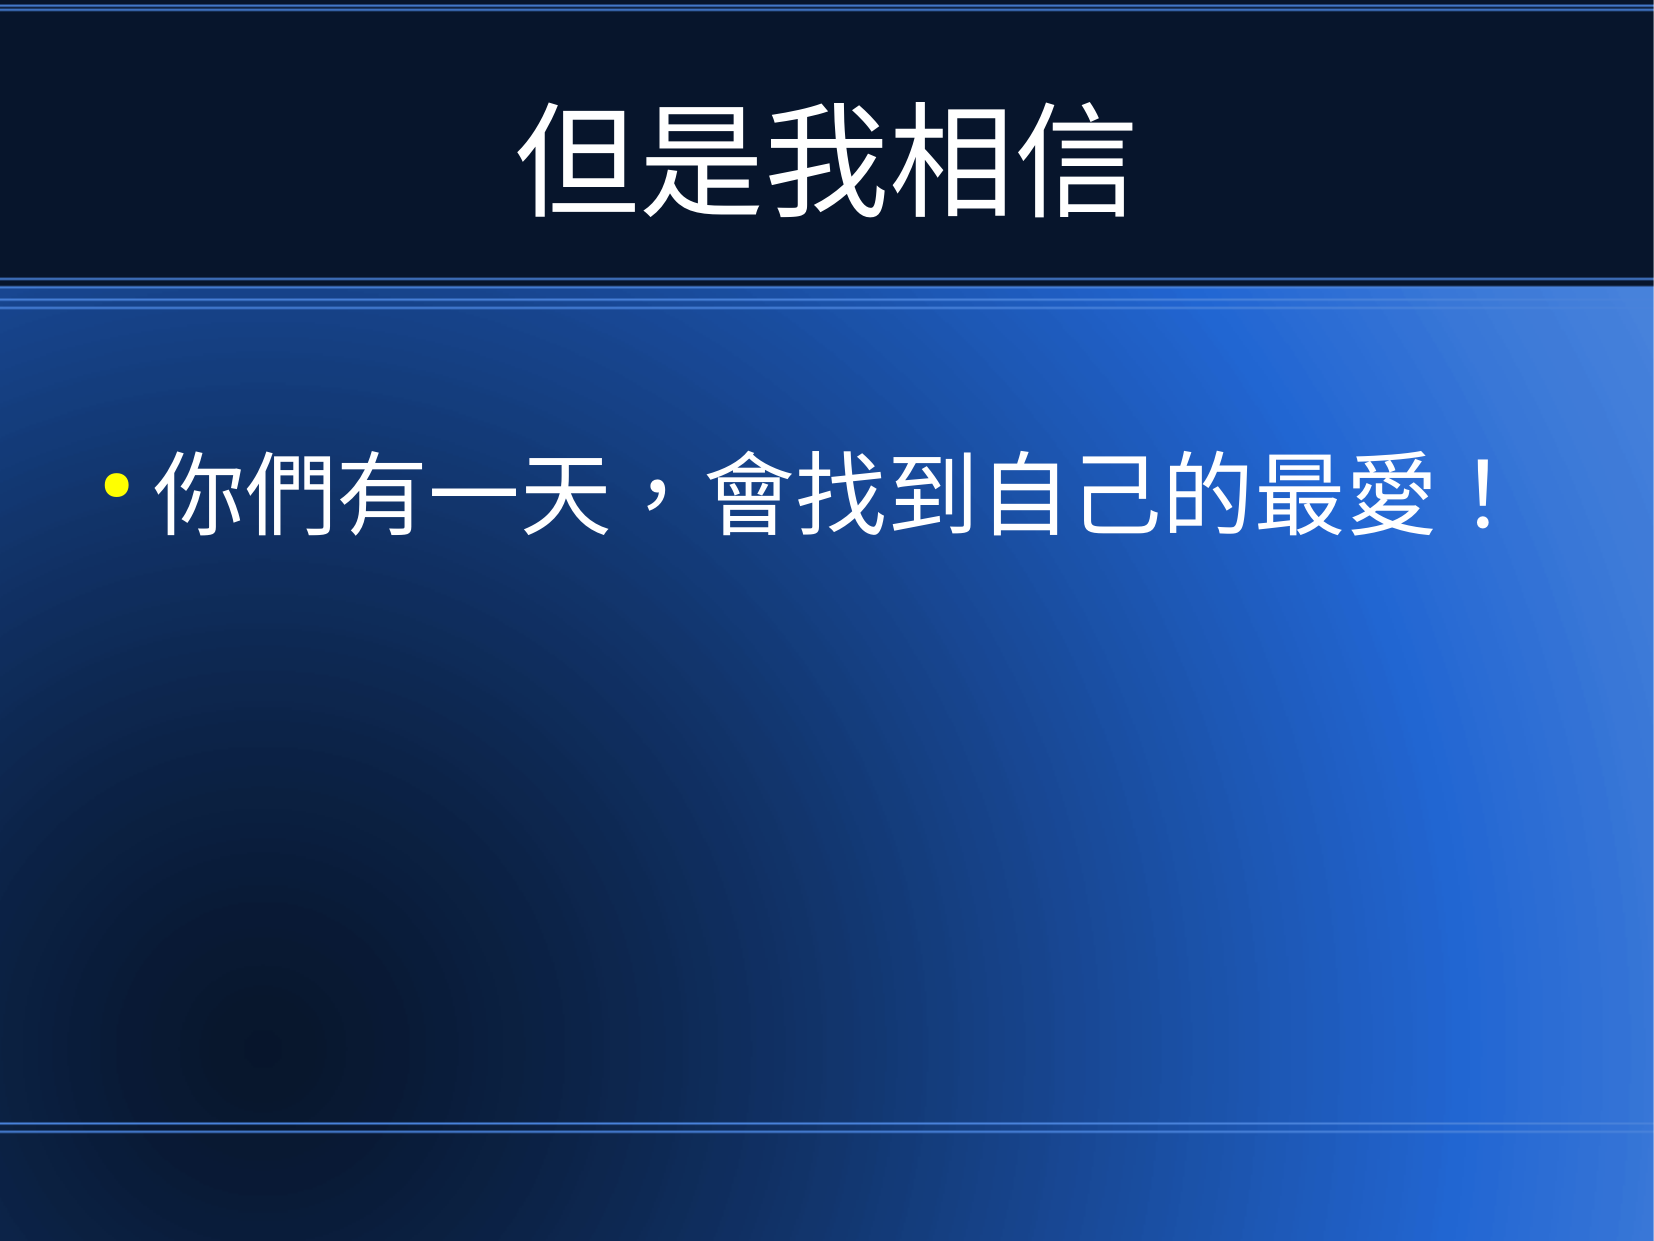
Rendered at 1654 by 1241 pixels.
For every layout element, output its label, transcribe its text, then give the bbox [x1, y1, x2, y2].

list 你們有一天，會找到自己的最愛！ [82, 355, 1571, 1241]
title 但是我相信 [82, 49, 1571, 257]
picture [0, 0, 1654, 1241]
